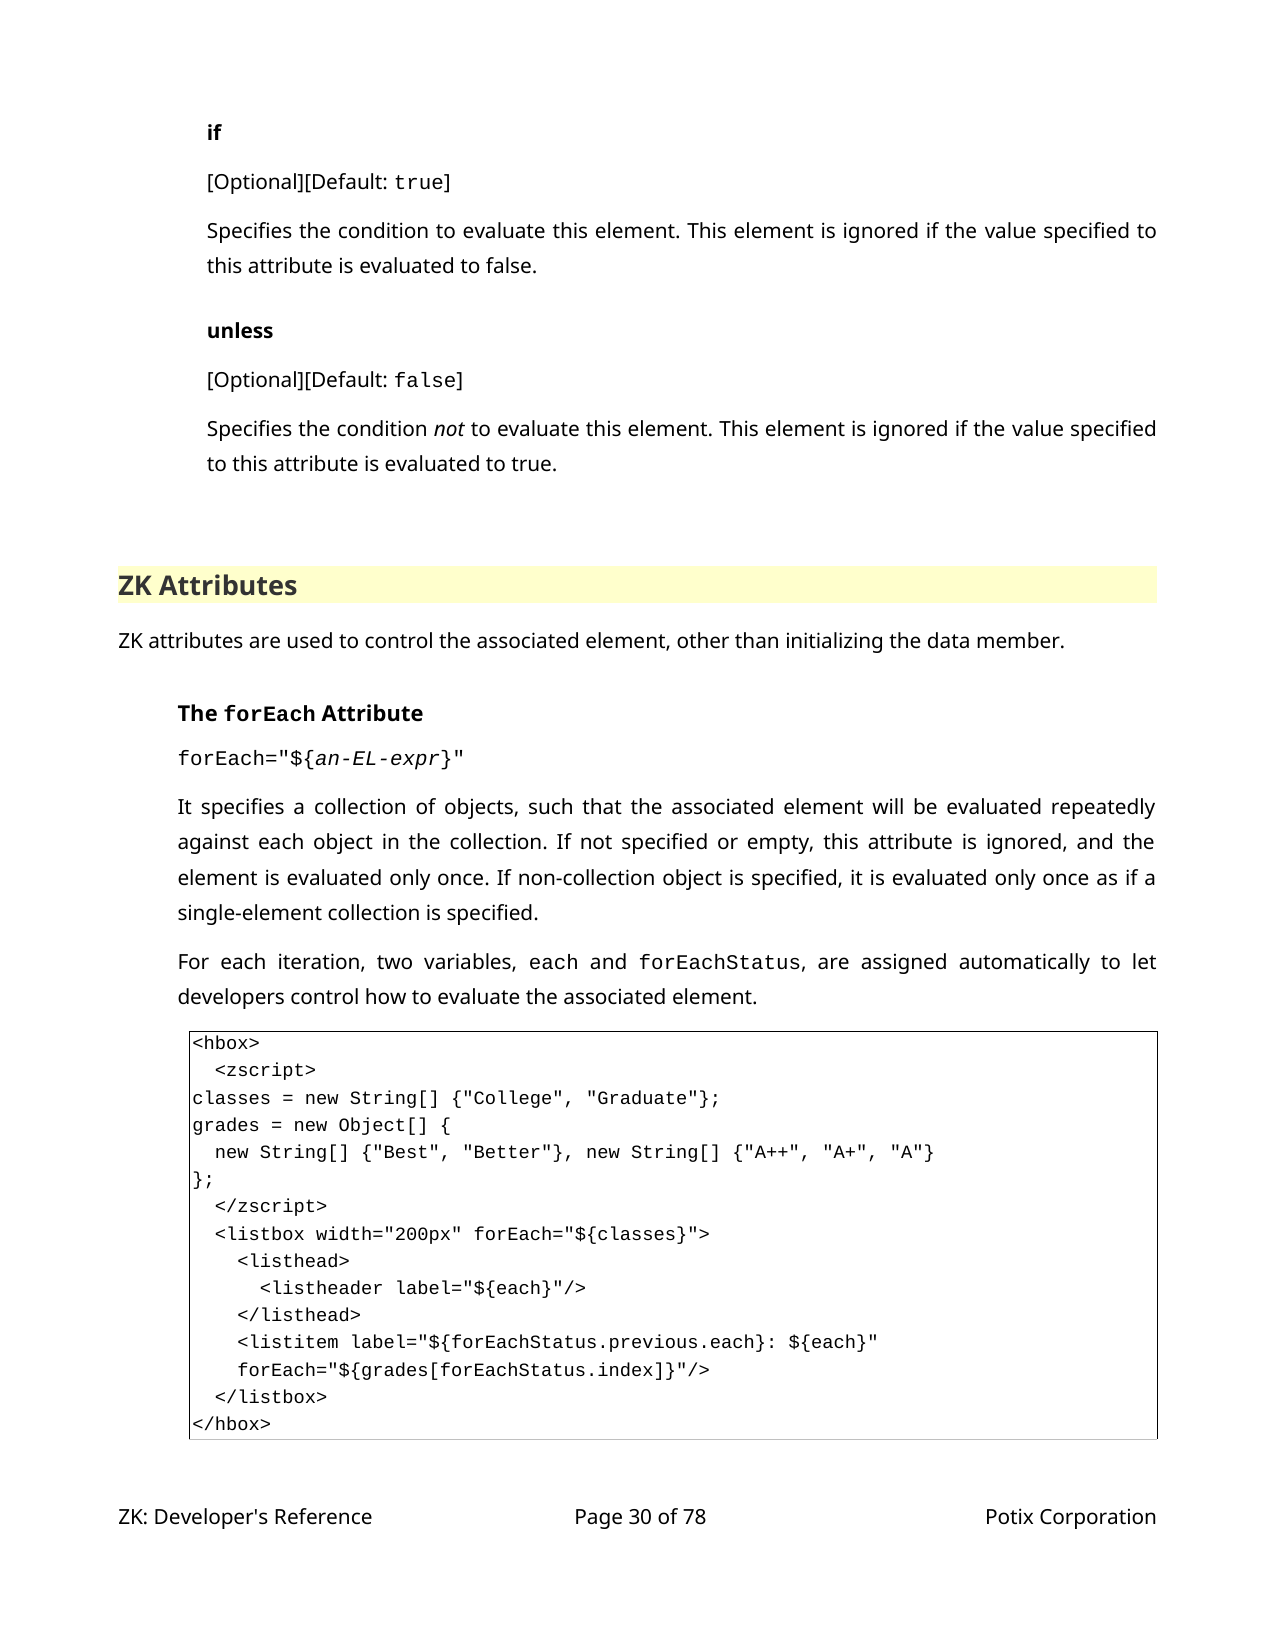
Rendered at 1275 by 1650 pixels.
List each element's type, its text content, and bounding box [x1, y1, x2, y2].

text new String[] {"Best", "Better"}, new String[] {"A++", "A+", "A"} [190, 1140, 1157, 1164]
text ZK attributes are used to control the associated element, other than initializing the data member. [118, 627, 1157, 655]
text }; [190, 1167, 1157, 1191]
text </hbox> [190, 1412, 1157, 1439]
text [Optional][Default: false] [207, 365, 1157, 394]
text <listhead> [190, 1249, 1157, 1273]
subtitle ZK Attributes [118, 566, 1157, 603]
subtitle The forEach Attribute [177, 697, 1157, 727]
text classes = new String[] {"College", "Graduate"}; [190, 1086, 1157, 1110]
text </listhead> [190, 1303, 1157, 1327]
text </zscript> [190, 1194, 1157, 1218]
text [Optional][Default: true] [207, 167, 1157, 196]
text Specifies the condition not to evaluate this element. This element is ignored if the value specified to this attribute is evaluated to true. [207, 414, 1157, 478]
subtitle if [207, 118, 1157, 146]
text grades = new Object[] { [190, 1113, 1157, 1137]
text <listheader label="${each}"/> [190, 1276, 1157, 1300]
text Specifies the condition to evaluate this element. This element is ignored if the value specified to this attribute is evaluated to false. [207, 216, 1157, 279]
text </listbox> [190, 1384, 1157, 1409]
text <listitem label="${forEachStatus.previous.each}: ${each}" [190, 1330, 1157, 1354]
text <zscript> [190, 1058, 1157, 1083]
text <listbox width="200px" forEach="${classes}"> [190, 1221, 1157, 1246]
text forEach="${grades[forEachStatus.index]}"/> [190, 1357, 1157, 1382]
text It specifies a collection of objects, such that the associated element will be evaluated repeatedly against each object in the collection. If not specified or empty, this attribute is ignored, and the element is evaluated only once. If non-collection object is specified, it is evaluated only once as if a single-element collection is specified. [177, 792, 1157, 926]
text <hbox> [190, 1032, 1157, 1055]
text forEach="${an-EL-expr}" [177, 748, 1157, 772]
text For each iteration, two variables, each and forEachStatus, are assigned automatically to let developers control how to evaluate the associated element. [177, 947, 1157, 1011]
subtitle unless [207, 316, 1157, 344]
